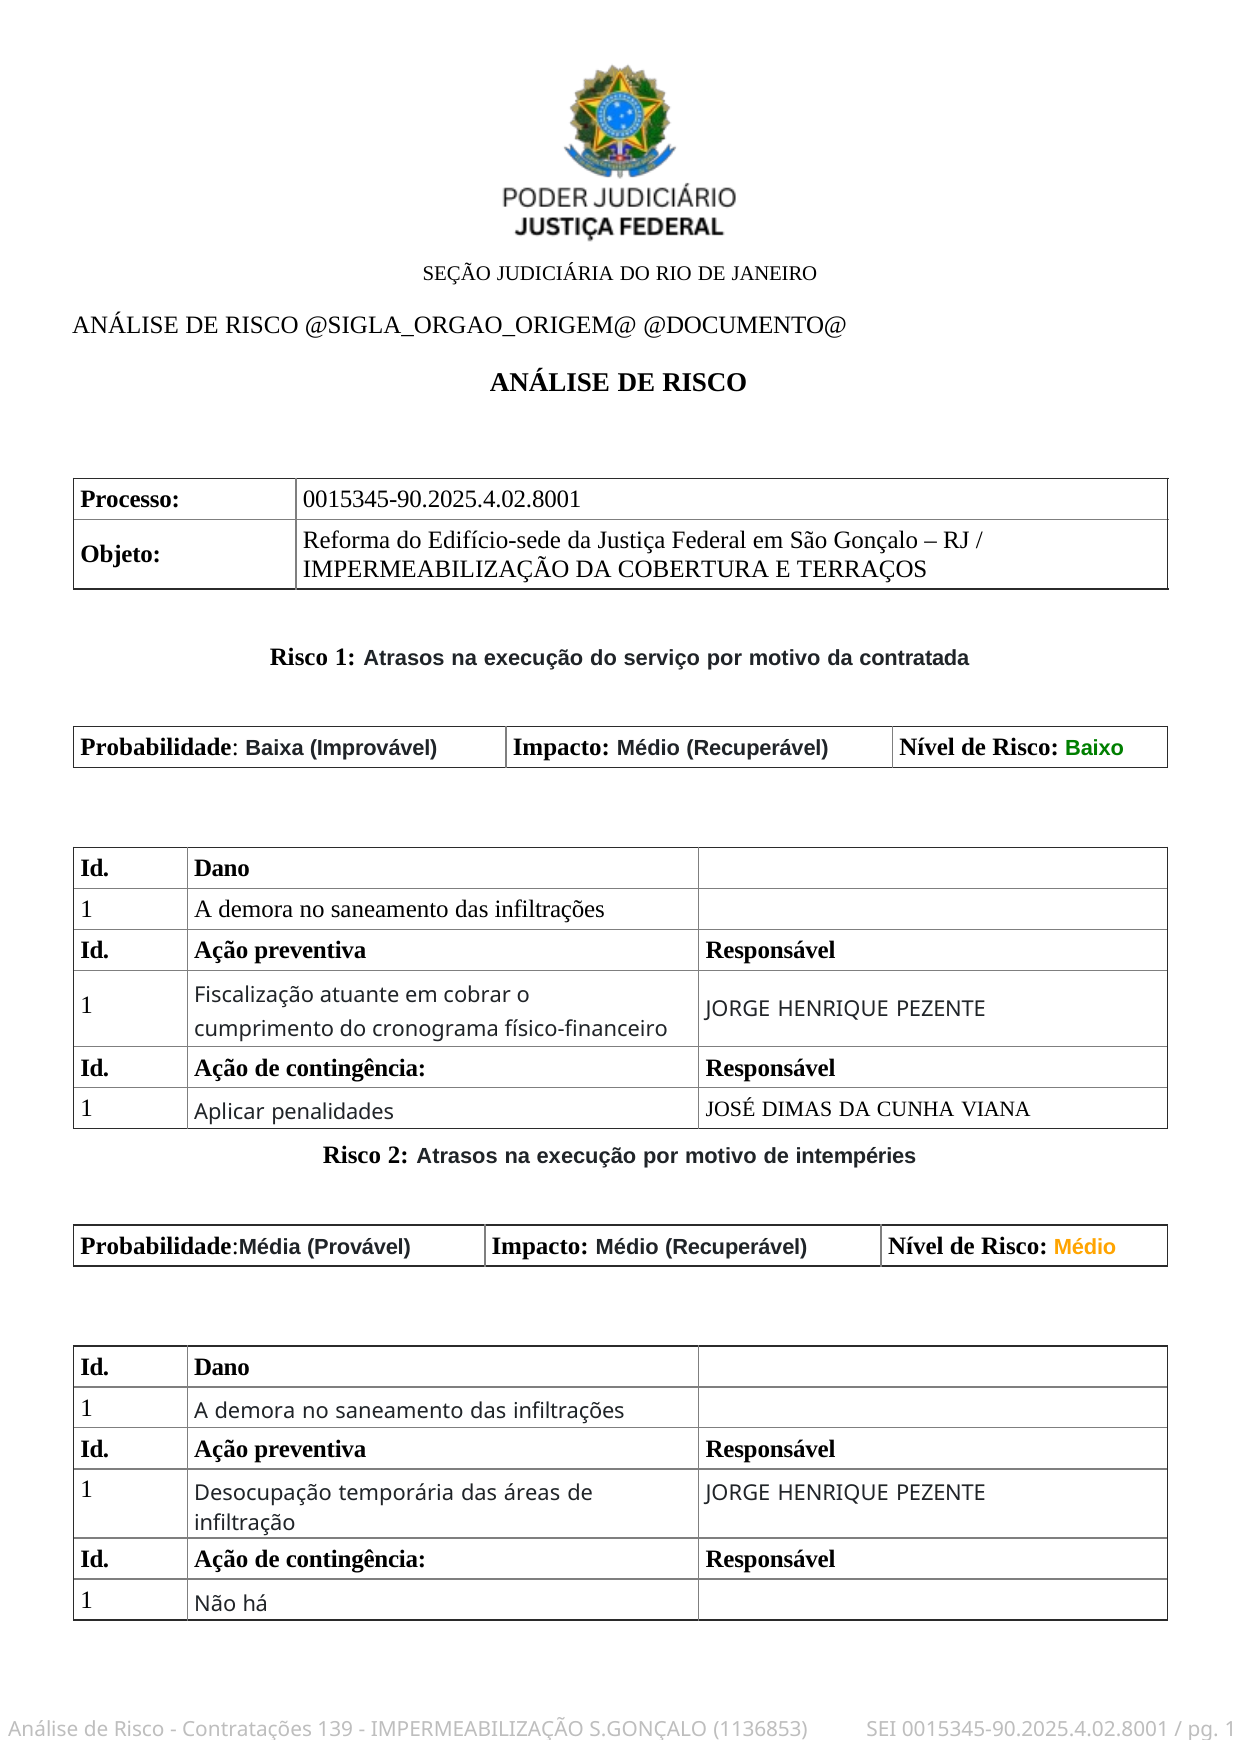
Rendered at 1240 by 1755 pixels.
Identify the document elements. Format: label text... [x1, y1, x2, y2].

subtitle ANÁLISE DE RISCO [59, 366, 1178, 397]
table_cell Desocupação temporária das áreas de infiltração [188, 1470, 698, 1537]
table_header Id. [74, 1347, 187, 1386]
table_header 0015345-90.2025.4.02.8001 [297, 479, 1167, 518]
table_cell 1 [74, 971, 187, 1046]
table_cell Aplicar penalidades [188, 1088, 698, 1128]
table_cell Id. [74, 1047, 187, 1087]
table_header Probabilidade: Baixa (Improvável) [74, 727, 505, 767]
subtitle Risco 2: Atrasos na execução por motivo de intempéries [61, 1141, 1178, 1169]
table_cell A demora no saneamento das infiltrações [188, 889, 698, 928]
table_cell Reforma do Edifício-sede da Justiça Federal em São Gonçalo – RJ / IMPERMEABILIZAÇÃO DA COBERTURA E TERRAÇOS [297, 520, 1167, 588]
table_header [699, 1347, 1167, 1386]
table_header Id. [74, 848, 187, 888]
table_cell 1 [74, 1580, 187, 1619]
table_header Nível de Risco: Médio [882, 1226, 1167, 1265]
table_cell Ação de contingência: [188, 1539, 698, 1578]
table_cell Ação preventiva [188, 1428, 698, 1468]
table_header Impacto: Médio (Recuperável) [507, 727, 892, 767]
table_cell 1 [74, 1470, 187, 1537]
table_header Probabilidade:Média (Provável) [74, 1226, 484, 1265]
table_cell 1 [74, 1088, 187, 1128]
table_cell Responsável [699, 1539, 1167, 1578]
text ANÁLISE DE RISCO @SIGLA_ORGAO_ORIGEM@ @DOCUMENTO@ [72, 310, 1181, 339]
table_header Dano [188, 848, 698, 888]
text Risco 1: Atrasos na execução do serviço por motivo da contratada [61, 642, 1178, 671]
table_cell A demora no saneamento das infiltrações [188, 1388, 698, 1427]
table_cell [699, 1580, 1167, 1619]
table_cell Fiscalização atuante em cobrar o cumprimento do cronograma físico-financeiro [188, 971, 698, 1046]
table_cell Responsável [699, 1428, 1167, 1468]
table_cell Id. [74, 930, 187, 969]
table_cell Ação de contingência: [188, 1047, 698, 1087]
table_header [699, 848, 1167, 888]
table_cell Id. [74, 1539, 187, 1578]
table_cell JOSÉ DIMAS DA CUNHA VIANA [699, 1088, 1167, 1128]
table_cell Objeto: [74, 520, 295, 588]
table_cell Id. [74, 1428, 187, 1468]
table_header Processo: [74, 479, 295, 518]
table_header Nível de Risco: Baixo [893, 727, 1167, 767]
table_cell JORGE HENRIQUE PEZENTE [699, 1470, 1167, 1537]
table_cell 1 [74, 889, 187, 928]
text SEÇÃO JUDICIÁRIA DO RIO DE JANEIRO [62, 261, 1178, 285]
table_cell JORGE HENRIQUE PEZENTE [699, 971, 1167, 1046]
table_cell [699, 1388, 1167, 1427]
table_cell 1 [74, 1388, 187, 1427]
table_header Dano [188, 1347, 698, 1386]
table_cell Responsável [699, 930, 1167, 969]
table_header Impacto: Médio (Recuperável) [486, 1226, 880, 1265]
table_cell [699, 889, 1167, 928]
table_cell Não há [188, 1580, 698, 1619]
table_cell Ação preventiva [188, 930, 698, 969]
table_cell Responsável [699, 1047, 1167, 1087]
